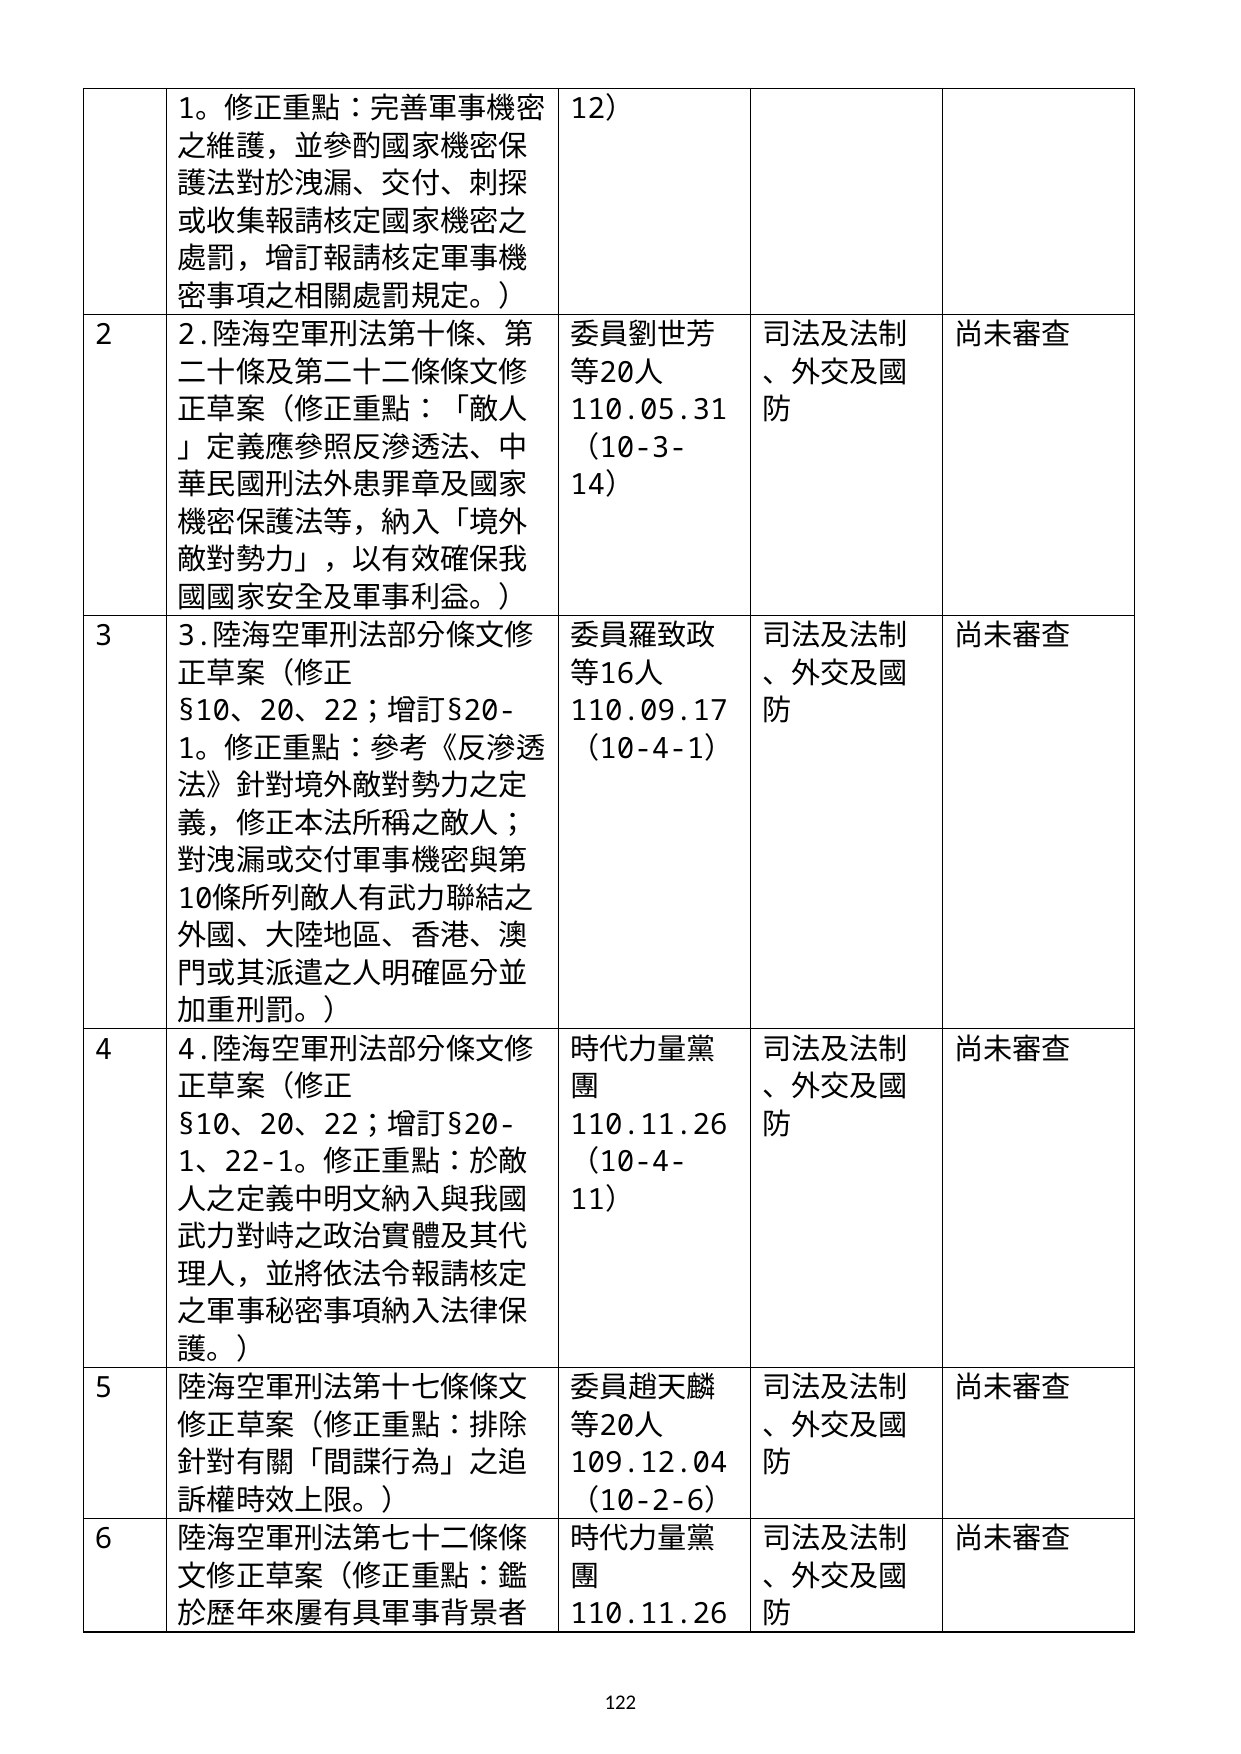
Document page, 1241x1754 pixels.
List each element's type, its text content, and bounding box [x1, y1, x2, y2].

table_cell 司法及法制、外交及國防 [751, 616, 942, 1028]
table_cell [84, 89, 166, 314]
table_cell 3 [84, 616, 166, 1028]
table_cell 6 [84, 1519, 166, 1631]
table_cell 司法及法制、外交及國防 [751, 1029, 942, 1367]
table_cell 3.陸海空軍刑法部分條文修正草案（修正§10、20、22；增訂§20-1。修正重點：參考《反滲透法》針對境外敵對勢力之定義，修正本法所稱之敵人；對洩漏或交付軍事機密與第10條所列敵人有武力聯結之外國、大陸地區、香港、澳門或其派遣之人明確區分並加重刑罰。） [167, 616, 558, 1028]
table_cell 4.陸海空軍刑法部分條文修正草案（修正§10、20、22；增訂§20-1、22-1。修正重點：於敵人之定義中明文納入與我國武力對峙之政治實體及其代理人，並將依法令報請核定之軍事秘密事項納入法律保護。） [167, 1029, 558, 1367]
table_cell 司法及法制、外交及國防 [751, 315, 942, 615]
table_cell 2.陸海空軍刑法第十條、第二十條及第二十二條條文修正草案（修正重點：「敵人」定義應參照反滲透法、中華民國刑法外患罪章及國家機密保護法等，納入「境外敵對勢力」，以有效確保我國國家安全及軍事利益。） [167, 315, 558, 615]
table_cell [751, 89, 942, 314]
table_cell 4 [84, 1029, 166, 1367]
table_cell 委員劉世芳等20人 110.05.31 （10-3-14） [559, 315, 750, 615]
table_cell 12） [559, 89, 750, 314]
table_cell 尚未審查 [943, 1519, 1134, 1631]
table_cell 司法及法制、外交及國防 [751, 1519, 942, 1631]
table_cell 時代力量黨團 110.11.26 （10-4-11） [559, 1029, 750, 1367]
table_cell 尚未審查 [943, 616, 1134, 1028]
table_cell 陸海空軍刑法第十七條條文修正草案（修正重點：排除針對有關「間諜行為」之追訴權時效上限。） [167, 1368, 558, 1518]
table_cell 尚未審查 [943, 1368, 1134, 1518]
table_cell 陸海空軍刑法第七十二條條文修正草案（修正重點：鑑於歷年來屢有具軍事背景者 [167, 1519, 558, 1631]
table_cell 2 [84, 315, 166, 615]
table_cell 司法及法制、外交及國防 [751, 1368, 942, 1518]
table_cell 委員趙天麟等20人 109.12.04 （10-2-6） [559, 1368, 750, 1518]
table_cell [943, 89, 1134, 314]
table_cell 1。修正重點：完善軍事機密之維護，並參酌國家機密保護法對於洩漏、交付、刺探或收集報請核定國家機密之處罰，增訂報請核定軍事機密事項之相關處罰規定。） [167, 89, 558, 314]
table_cell 尚未審查 [943, 1029, 1134, 1367]
table_cell 5 [84, 1368, 166, 1518]
table_cell 委員羅致政等16人 110.09.17 （10-4-1） [559, 616, 750, 1028]
table_cell 時代力量黨團 110.11.26 [559, 1519, 750, 1631]
table_cell 尚未審查 [943, 315, 1134, 615]
